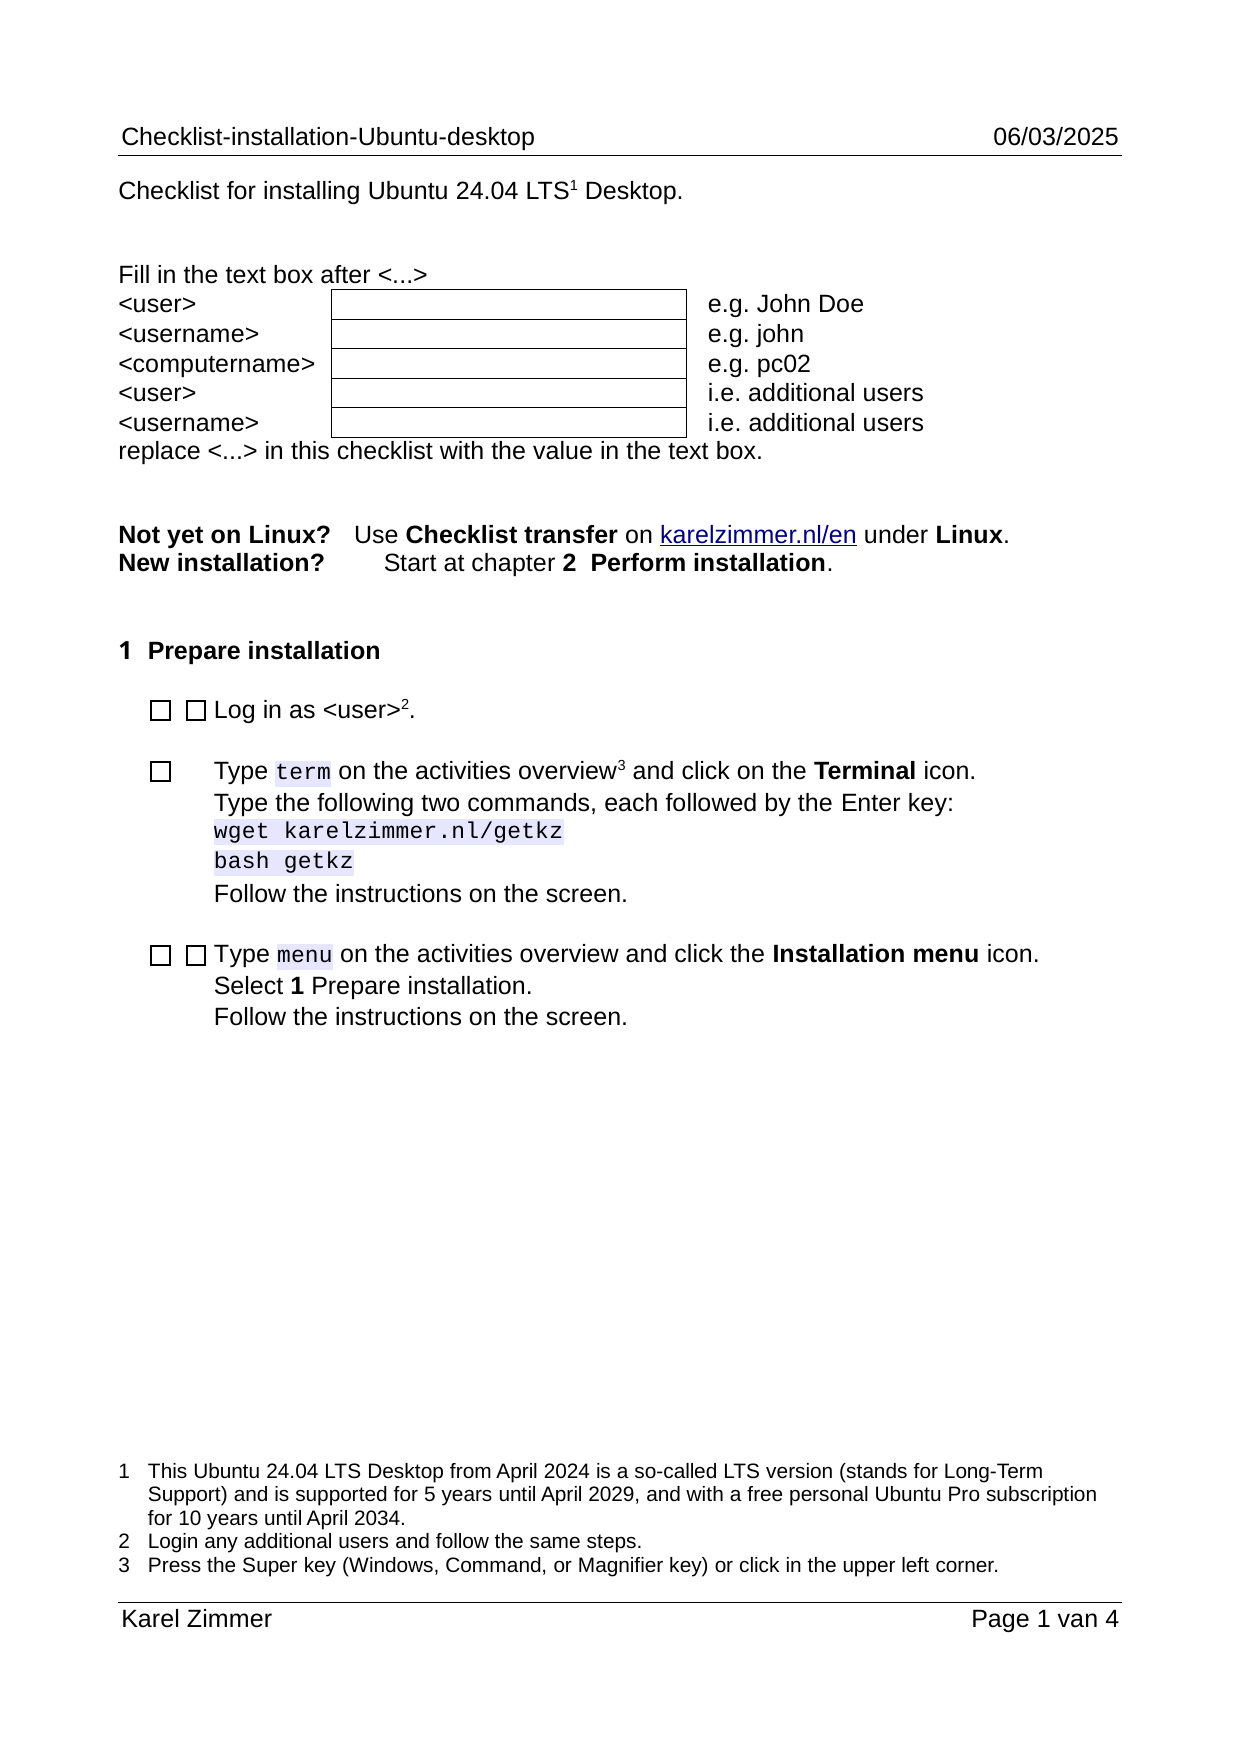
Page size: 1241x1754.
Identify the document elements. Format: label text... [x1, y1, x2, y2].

table_cell [142, 818, 177, 848]
text i.e. additional users [687, 378, 1122, 407]
table_cell [213, 726, 1122, 756]
table_cell [118, 818, 142, 848]
table_cell [142, 788, 177, 818]
text This Ubuntu 24.04 LTS Desktop from April 2024 is a so-called LTS version (stands for Long-Term Support) and is supported for 5 years until April 2029, and with a free personal Ubuntu Pro subscription for 10 years until April 2034. [118, 1459, 1122, 1530]
table_cell [118, 726, 142, 756]
table_header Log in as <user>. [213, 695, 1122, 726]
table_cell [142, 756, 177, 788]
table_cell [177, 939, 213, 971]
table_cell Follow the instructions on the screen. [213, 879, 1122, 909]
table_cell [177, 879, 213, 909]
text Checklist for installing Ubuntu 24.04 LTS Desktop. [118, 177, 1122, 205]
table_cell [118, 939, 142, 971]
text e.g. pc02 [687, 348, 1122, 378]
table_cell Type term on the activities overview and click on the Terminal icon. [213, 756, 1122, 788]
table_cell [142, 971, 177, 1001]
table_cell Select 1 Prepare installation. [213, 971, 1122, 1001]
table_cell [118, 879, 142, 909]
text Fill in the text box after <...> [118, 261, 1122, 289]
table_cell Type menu on the activities overview and click the Installation menu icon. [213, 939, 1122, 971]
text <username> [118, 319, 331, 348]
text Not yet on Linux? Use Checklist transfer on karelzimmer.nl/en under Linux. [118, 521, 1122, 549]
table_header [118, 695, 142, 726]
list Prepare installation [118, 633, 1122, 667]
table_cell [142, 1001, 177, 1032]
text replace <...> in this checklist with the value in the text box. [118, 437, 1122, 465]
table_cell [118, 756, 142, 788]
text <computername> [118, 348, 331, 378]
table_cell [118, 971, 142, 1001]
text <user> [118, 378, 331, 407]
text <user> [118, 289, 331, 319]
table_cell [142, 848, 177, 879]
table_cell [118, 909, 142, 939]
table_header [142, 695, 177, 726]
table_cell [142, 879, 177, 909]
table_cell [142, 909, 177, 939]
table_cell [177, 848, 213, 879]
table_cell [177, 756, 213, 788]
table_cell [213, 909, 1122, 939]
table_cell [177, 726, 213, 756]
table_cell [142, 726, 177, 756]
table_cell [118, 848, 142, 879]
table_cell [177, 818, 213, 848]
text e.g. john [687, 319, 1122, 348]
table_cell [142, 939, 177, 971]
table_cell Type the following two commands, each followed by the Enter key: [213, 788, 1122, 818]
table_cell bash getkz [213, 848, 1122, 879]
text e.g. John Doe [687, 289, 1122, 319]
table_cell [177, 971, 213, 1001]
table_cell [177, 1001, 213, 1032]
table_cell wget karelzimmer.nl/getkz [213, 818, 1122, 848]
text New installation? Start at chapter 2 Perform installation. [118, 549, 1122, 577]
text <username> [118, 407, 331, 437]
table_cell Follow the instructions on the screen. [213, 1001, 1122, 1032]
table_cell [177, 788, 213, 818]
table_cell [118, 1001, 142, 1032]
table_header [177, 695, 213, 726]
text i.e. additional users [687, 407, 1122, 437]
table_cell [177, 909, 213, 939]
table_cell [118, 788, 142, 818]
